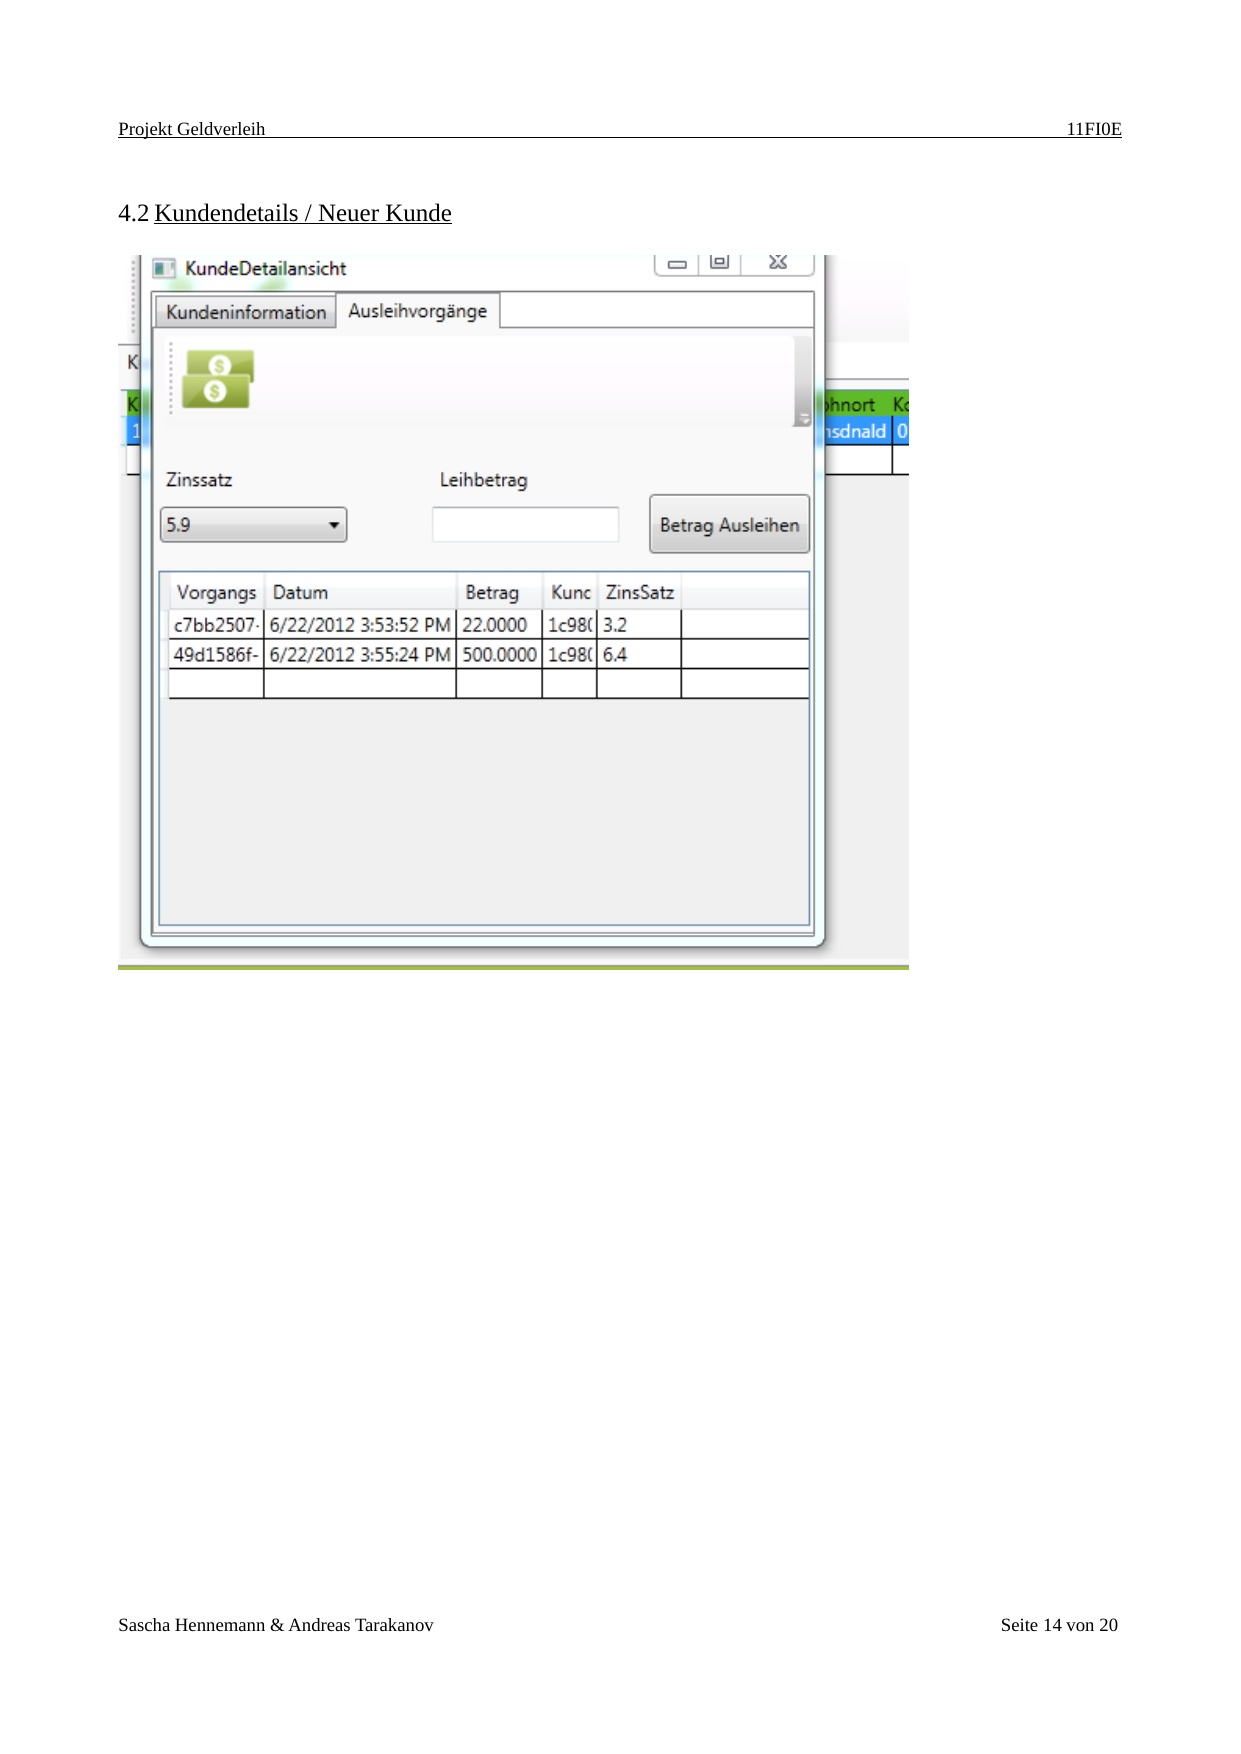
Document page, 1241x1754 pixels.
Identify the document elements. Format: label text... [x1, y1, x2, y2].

picture [118, 255, 909, 970]
list Kundendetails / Neuer Kunde [118, 198, 1122, 227]
